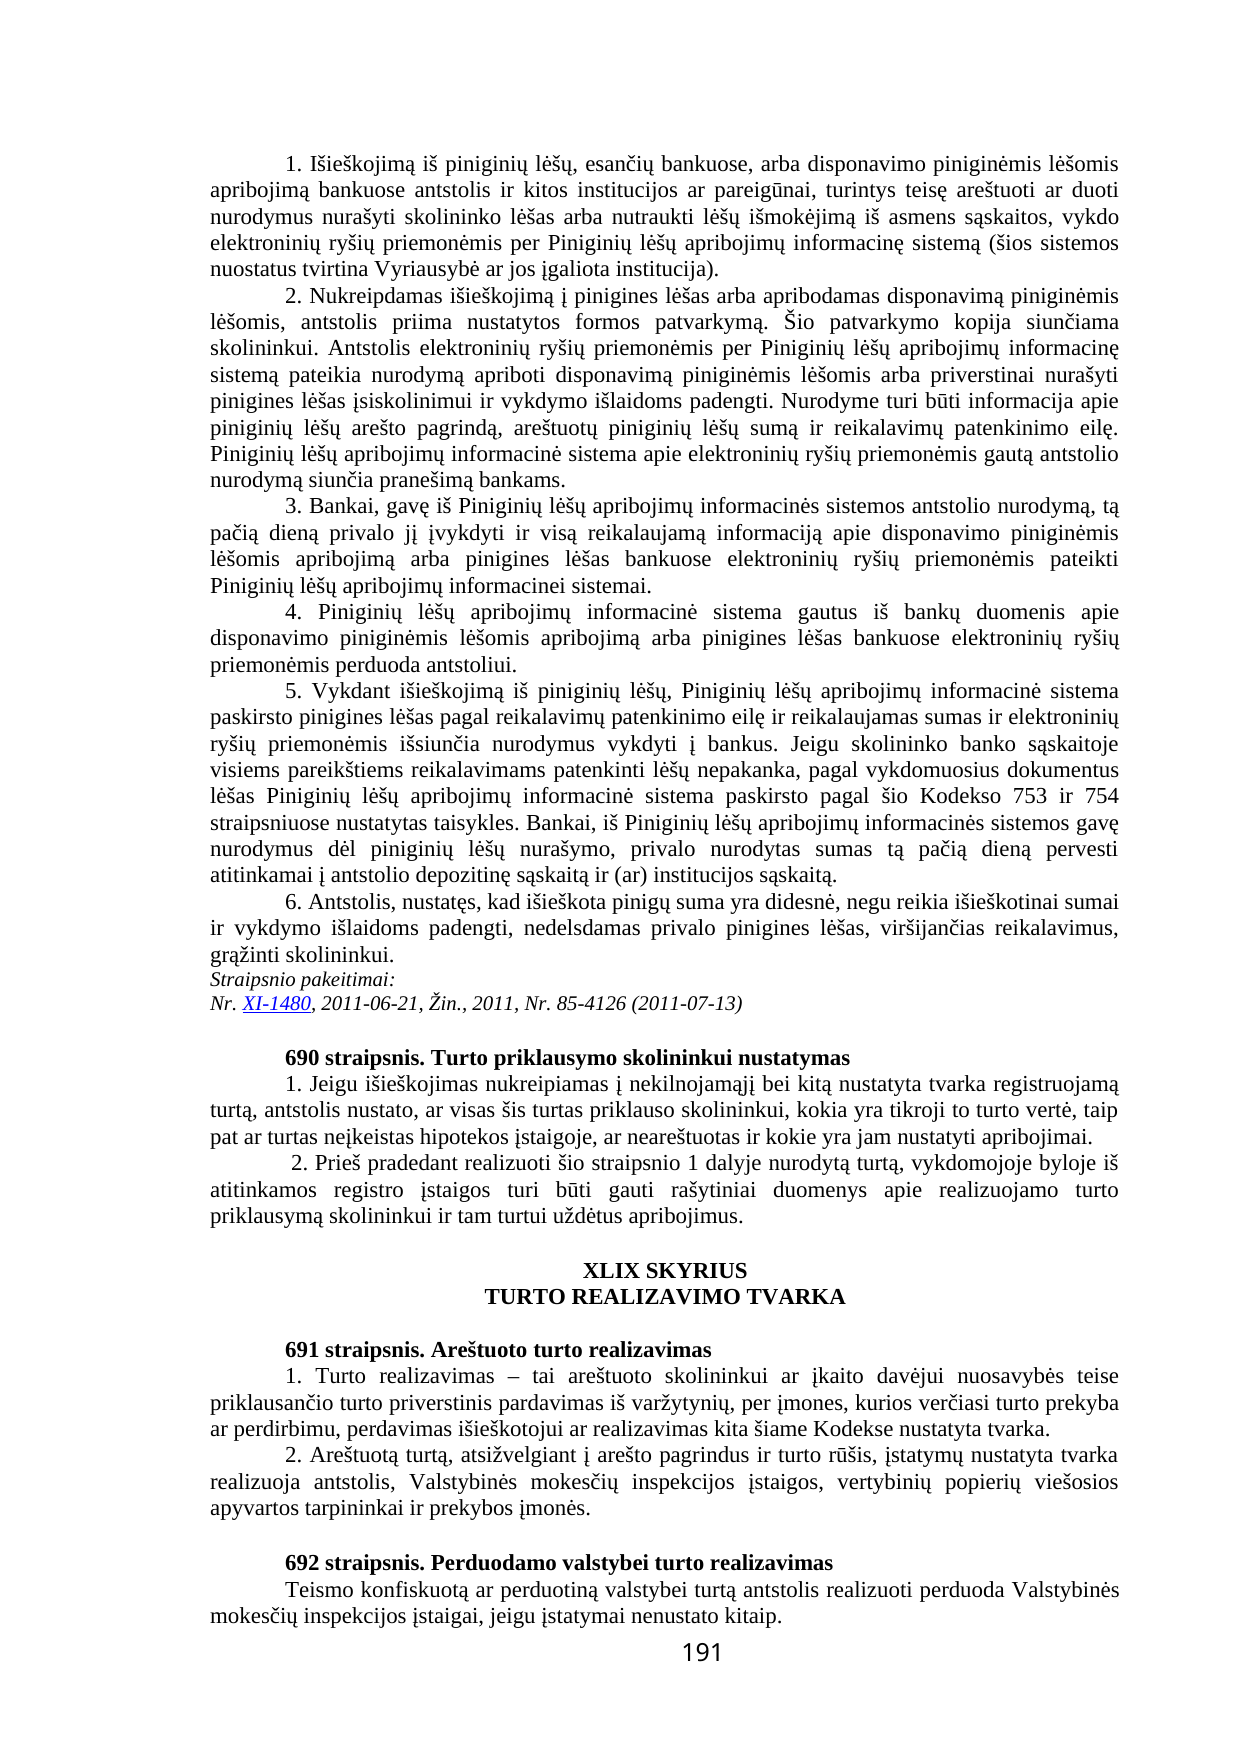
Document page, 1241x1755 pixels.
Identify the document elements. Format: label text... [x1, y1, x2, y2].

text 1. Turto realizavimas – tai areštuoto skolininkui ar įkaito davėjui nuosavybės teise priklausančio turto priverstinis pardavimas iš varžytynių, per įmones, kurios verčiasi turto prekyba ar perdirbimu, perdavimas išieškotojui ar realizavimas kita šiame Kodekse nustatyta tvarka. [210, 1362, 1120, 1442]
text 4. Piniginių lėšų apribojimų informacinė sistema gautus iš bankų duomenis apie disponavimo piniginėmis lėšomis apribojimą arba pinigines lėšas bankuose elektroninių ryšių priemonėmis perduoda antstoliui. [210, 598, 1120, 677]
text 691 straipsnis. Areštuoto turto realizavimas [210, 1336, 1120, 1362]
text 690 straipsnis. Turto priklausymo skolininkui nustatymas [210, 1044, 1120, 1070]
text 1. Jeigu išieškojimas nukreipiamas į nekilnojamąjį bei kitą nustatyta tvarka registruojamą turtą, antstolis nustato, ar visas šis turtas priklauso skolininkui, kokia yra tikroji to turto vertė, taip pat ar turtas neįkeistas hipotekos įstaigoje, ar neareštuotas ir kokie yra jam nustatyti apribojimai. [210, 1070, 1120, 1149]
text Nr. XI-1480, 2011-06-21, Žin., 2011, Nr. 85-4126 (2011-07-13) [210, 991, 1120, 1015]
text 6. Antstolis, nustatęs, kad išieškota pinigų suma yra didesnė, negu reikia išieškotinai sumai ir vykdymo išlaidoms padengti, nedelsdamas privalo pinigines lėšas, viršijančias reikalavimus, grąžinti skolininkui. [210, 888, 1120, 967]
text Straipsnio pakeitimai: [210, 967, 1120, 991]
text XLIX SKYRIUS [210, 1257, 1120, 1283]
text 2. Nukreipdamas išieškojimą į pinigines lėšas arba apribodamas disponavimą piniginėmis lėšomis, antstolis priima nustatytos formos patvarkymą. Šio patvarkymo kopija siunčiama skolininkui. Antstolis elektroninių ryšių priemonėmis per Piniginių lėšų apribojimų informacinę sistemą pateikia nurodymą apriboti disponavimą piniginėmis lėšomis arba priverstinai nurašyti pinigines lėšas įsiskolinimui ir vykdymo išlaidoms padengti. Nurodyme turi būti informacija apie piniginių lėšų arešto pagrindą, areštuotų piniginių lėšų sumą ir reikalavimų patenkinimo eilę. Piniginių lėšų apribojimų informacinė sistema apie elektroninių ryšių priemonėmis gautą antstolio nurodymą siunčia pranešimą bankams. [210, 282, 1120, 493]
text 3. Bankai, gavę iš Piniginių lėšų apribojimų informacinės sistemos antstolio nurodymą, tą pačią dieną privalo jį įvykdyti ir visą reikalaujamą informaciją apie disponavimo piniginėmis lėšomis apribojimą arba pinigines lėšas bankuose elektroninių ryšių priemonėmis pateikti Piniginių lėšų apribojimų informacinei sistemai. [210, 493, 1120, 598]
text TURTO REALIZAVIMO TVARKA [210, 1283, 1120, 1310]
text 1. Išieškojimą iš piniginių lėšų, esančių bankuose, arba disponavimo piniginėmis lėšomis apribojimą bankuose antstolis ir kitos institucijos ar pareigūnai, turintys teisę areštuoti ar duoti nurodymus nurašyti skolininko lėšas arba nutraukti lėšų išmokėjimą iš asmens sąskaitos, vykdo elektroninių ryšių priemonėmis per Piniginių lėšų apribojimų informacinę sistemą (šios sistemos nuostatus tvirtina Vyriausybė ar jos įgaliota institucija). [210, 150, 1120, 282]
text 692 straipsnis. Perduodamo valstybei turto realizavimas [210, 1549, 1120, 1576]
text 5. Vykdant išieškojimą iš piniginių lėšų, Piniginių lėšų apribojimų informacinė sistema paskirsto pinigines lėšas pagal reikalavimų patenkinimo eilę ir reikalaujamas sumas ir elektroninių ryšių priemonėmis išsiunčia nurodymus vykdyti į bankus. Jeigu skolininko banko sąskaitoje visiems pareikštiems reikalavimams patenkinti lėšų nepakanka, pagal vykdomuosius dokumentus lėšas Piniginių lėšų apribojimų informacinė sistema paskirsto pagal šio Kodekso 753 ir 754 straipsniuose nustatytas taisykles. Bankai, iš Piniginių lėšų apribojimų informacinės sistemos gavę nurodymus dėl piniginių lėšų nurašymo, privalo nurodytas sumas tą pačią dieną pervesti atitinkamai į antstolio depozitinę sąskaitą ir (ar) institucijos sąskaitą. [210, 677, 1120, 888]
text 2. Areštuotą turtą, atsižvelgiant į arešto pagrindus ir turto rūšis, įstatymų nustatyta tvarka realizuoja antstolis, Valstybinės mokesčių inspekcijos įstaigos, vertybinių popierių viešosios apyvartos tarpininkai ir prekybos įmonės. [210, 1442, 1120, 1521]
text Teismo konfiskuotą ar perduotiną valstybei turtą antstolis realizuoti perduoda Valstybinės mokesčių inspekcijos įstaigai, jeigu įstatymai nenustato kitaip. [210, 1576, 1120, 1628]
text 2. Prieš pradedant realizuoti šio straipsnio 1 dalyje nurodytą turtą, vykdomojoje byloje iš atitinkamos registro įstaigos turi būti gauti rašytiniai duomenys apie realizuojamo turto priklausymą skolininkui ir tam turtui uždėtus apribojimus. [210, 1149, 1120, 1228]
